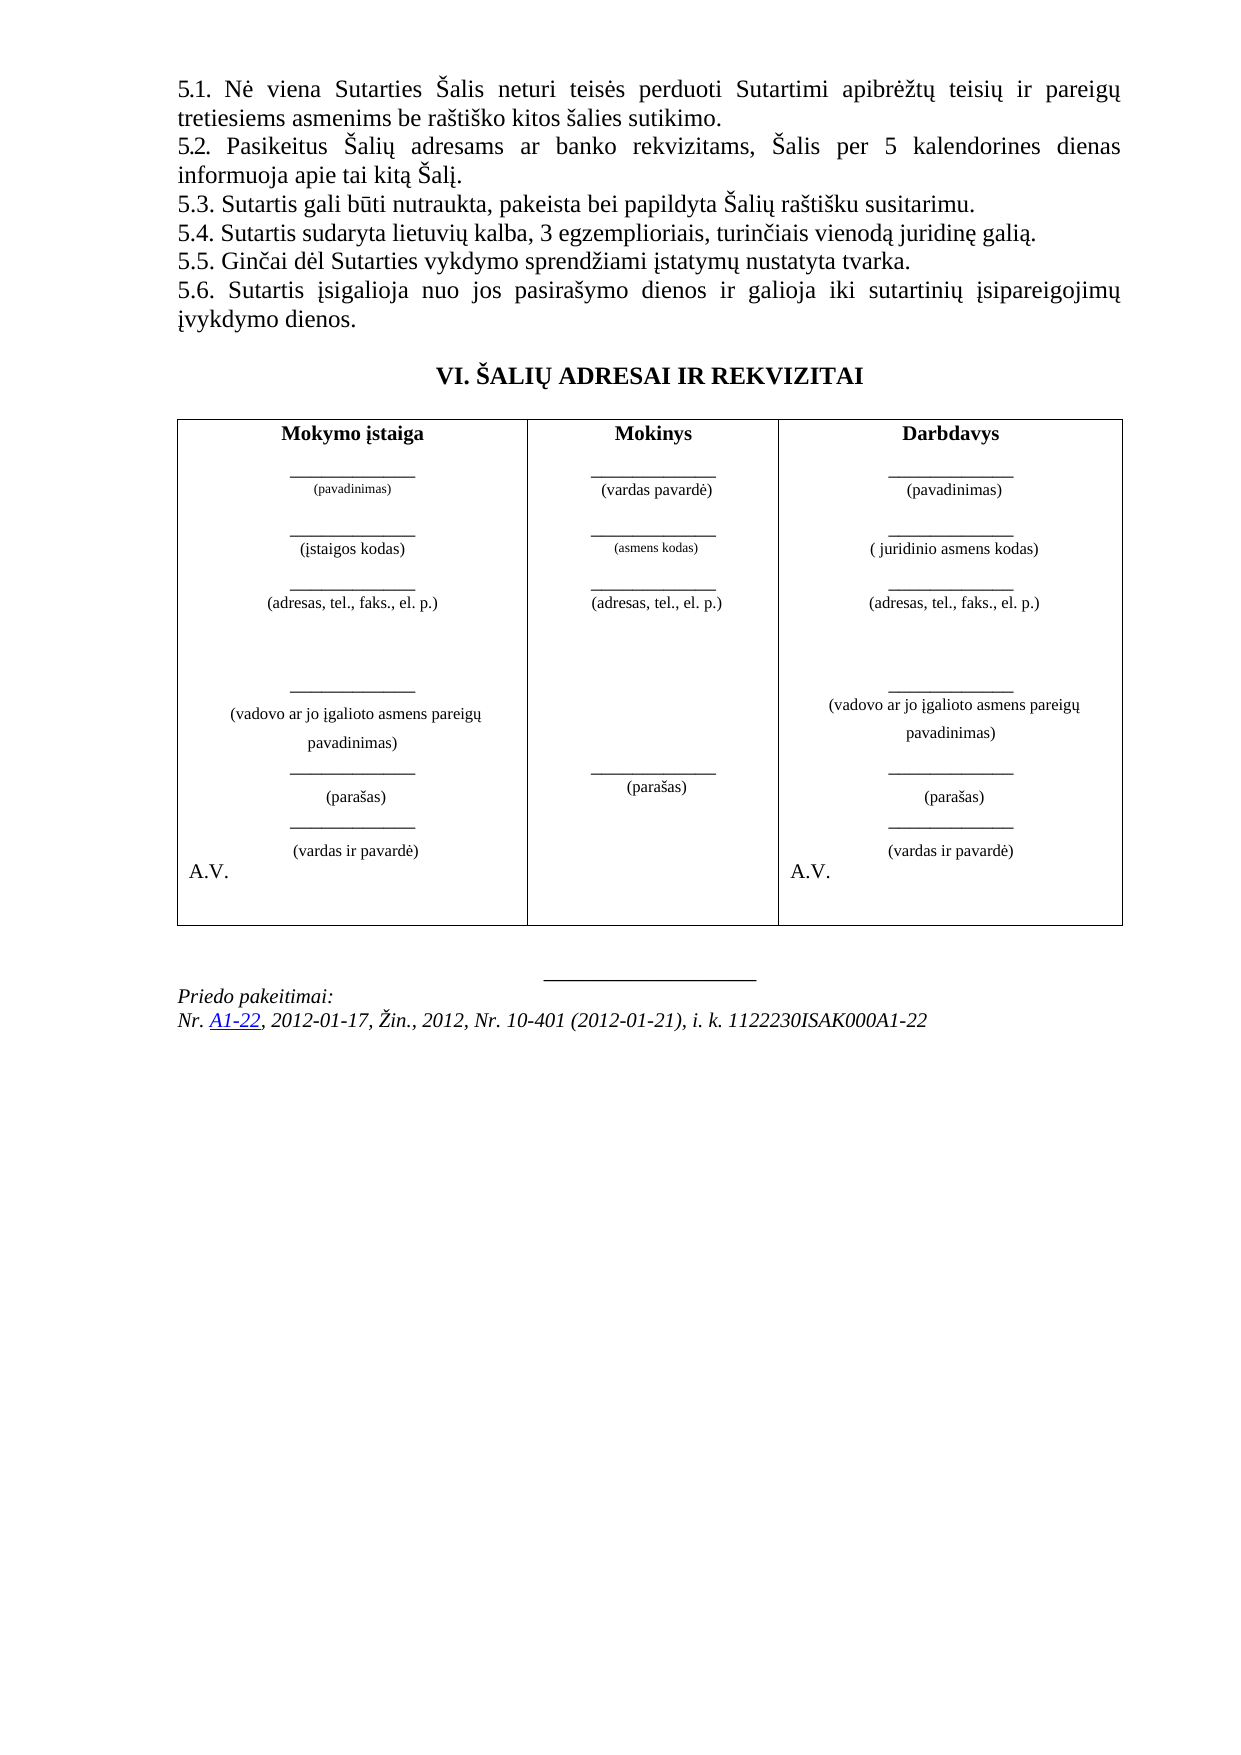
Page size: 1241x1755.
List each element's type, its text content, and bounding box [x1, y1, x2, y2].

table_cell ____________ (parašas) ____________ (vardas ir pavardė) A.V. [779, 752, 1122, 925]
table_cell ____________ (adresas, tel., faks., el. p.) [779, 568, 1122, 669]
text VI. ŠALIŲ ADRESAI IR REKVIZITAI [177, 361, 1122, 390]
table_cell ____________ (parašas) ____________ (vardas ir pavardė) A.V. [178, 752, 527, 925]
table_header Darbdavys [779, 420, 1122, 455]
table_cell ____________ ( juridinio asmens kodas) [779, 514, 1122, 568]
table_header Mokymo įstaiga [178, 420, 527, 455]
text Priedo pakeitimai: [177, 984, 1122, 1008]
table_cell ____________ (vadovo ar jo įgalioto asmens pareigų pavadinimas) [178, 670, 527, 752]
table_cell ____________ (įstaigos kodas) [178, 514, 527, 568]
table_cell ____________ (adresas, tel., el. p.) [528, 568, 778, 669]
text _________________ [177, 955, 1122, 984]
text 5.5. Ginčai dėl Sutarties vykdymo sprendžiami įstatymų nustatyta tvarka. [177, 246, 1122, 275]
table_cell ____________ (parašas) [528, 752, 778, 925]
table_cell ____________ (asmens kodas) [528, 514, 778, 568]
text 5.2. Pasikeitus Šalių adresams ar banko rekvizitams, Šalis per 5 kalendorines dienas informuoja apie tai kitą Šalį. [177, 131, 1122, 189]
table_cell [528, 670, 778, 752]
text Nr. A1-22, 2012-01-17, Žin., 2012, Nr. 10-401 (2012-01-21), i. k. 1122230ISAK000A1-22 [177, 1008, 1122, 1032]
text 5.1. Nė viena Sutarties Šalis neturi teisės perduoti Sutartimi apibrėžtų teisių ir pareigų tretiesiems asmenims be raštiško kitos šalies sutikimo. [177, 74, 1122, 131]
text 5.4. Sutartis sudaryta lietuvių kalba, 3 egzemplioriais, turinčiais vienodą juridinę galią. [177, 218, 1122, 246]
table_cell ____________ (vardas pavardė) [528, 455, 778, 514]
table_cell ____________ (pavadinimas) [178, 455, 527, 514]
table_cell ____________ (adresas, tel., faks., el. p.) [178, 568, 527, 669]
table_header Mokinys [528, 420, 778, 455]
table_cell ____________ (vadovo ar jo įgalioto asmens pareigų pavadinimas) [779, 670, 1122, 752]
text 5.3. Sutartis gali būti nutraukta, pakeista bei papildyta Šalių raštišku susitarimu. [177, 189, 1122, 218]
text 5.6. Sutartis įsigalioja nuo jos pasirašymo dienos ir galioja iki sutartinių įsipareigojimų įvykdymo dienos. [177, 275, 1122, 333]
table_cell ____________ (pavadinimas) [779, 455, 1122, 514]
